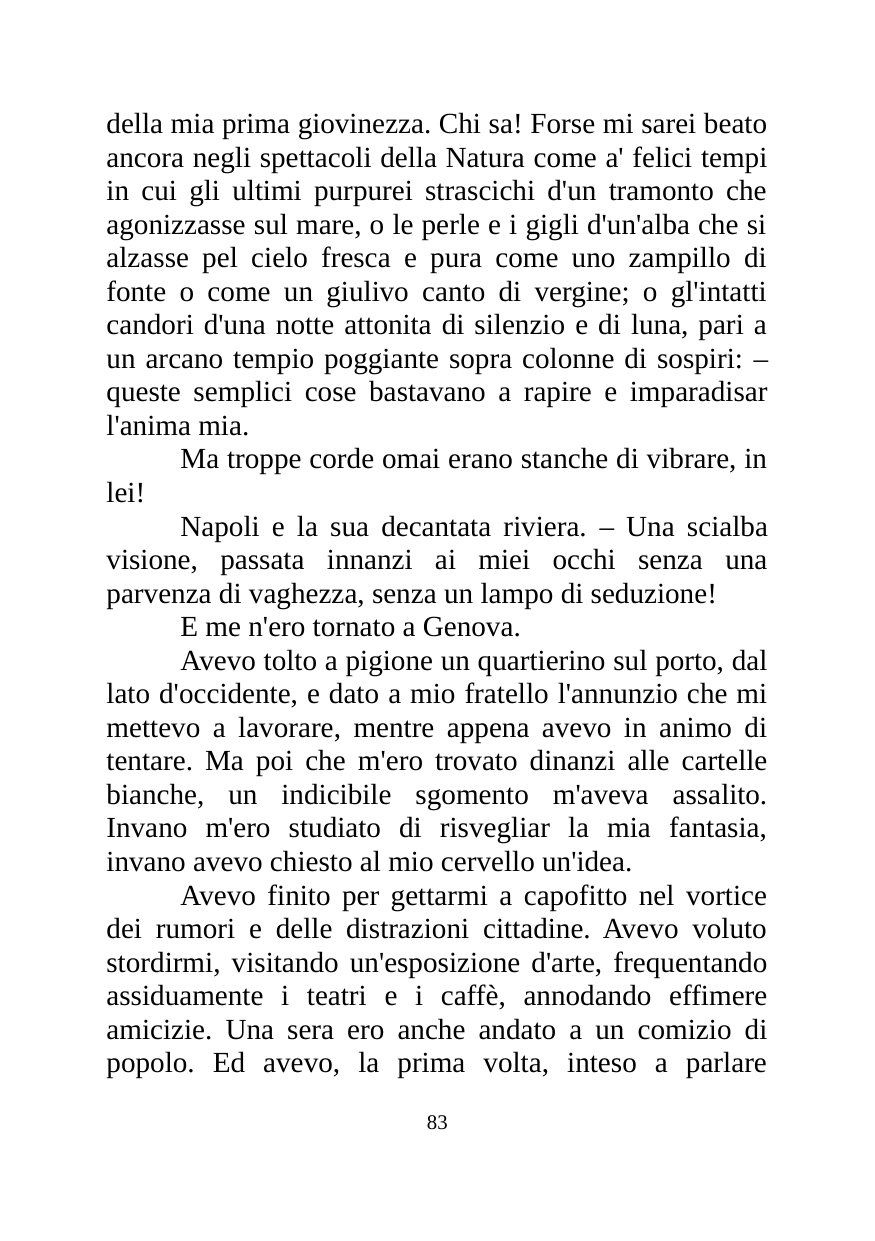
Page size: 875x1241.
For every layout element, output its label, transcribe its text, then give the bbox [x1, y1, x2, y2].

text Avevo finito per gettarmi a capofitto nel vortice dei rumori e delle distrazioni cittadine. Avevo voluto stordirmi, visitando un'esposizione d'arte, frequentando assiduamente i teatri e i caffè, annodando effimere amicizie. Una sera ero anche andato a un comizio di popolo. Ed avevo, la prima volta, inteso a parlare [106, 878, 768, 1079]
text Napoli e la sua decantata riviera. – Una scialba visione, passata innanzi ai miei occhi senza una parvenza di vaghezza, senza un lampo di seduzione! [106, 509, 768, 609]
text della mia prima giovinezza. Chi sa! Forse mi sarei beato ancora negli spettacoli della Natura come a' felici tempi in cui gli ultimi purpurei strascichi d'un tramonto che agonizzasse sul mare, o le perle e i gigli d'un'alba che si alzasse pel cielo fresca e pura come uno zampillo di fonte o come un giulivo canto di vergine; o gl'intatti candori d'una notte attonita di silenzio e di luna, pari a un arcano tempio poggiante sopra colonne di sospiri: – queste semplici cose bastavano a rapire e imparadisar l'anima mia. [106, 106, 768, 442]
text E me n'ero tornato a Genova. [106, 609, 768, 643]
text Avevo tolto a pigione un quartierino sul porto, dal lato d'occidente, e dato a mio fratello l'annunzio che mi mettevo a lavorare, mentre appena avevo in animo di tentare. Ma poi che m'ero trovato dinanzi alle cartelle bianche, un indicibile sgomento m'aveva assalito. Invano m'ero studiato di risvegliar la mia fantasia, invano avevo chiesto al mio cervello un'idea. [106, 643, 768, 878]
text Ma troppe corde omai erano stanche di vibrare, in lei! [106, 442, 768, 509]
